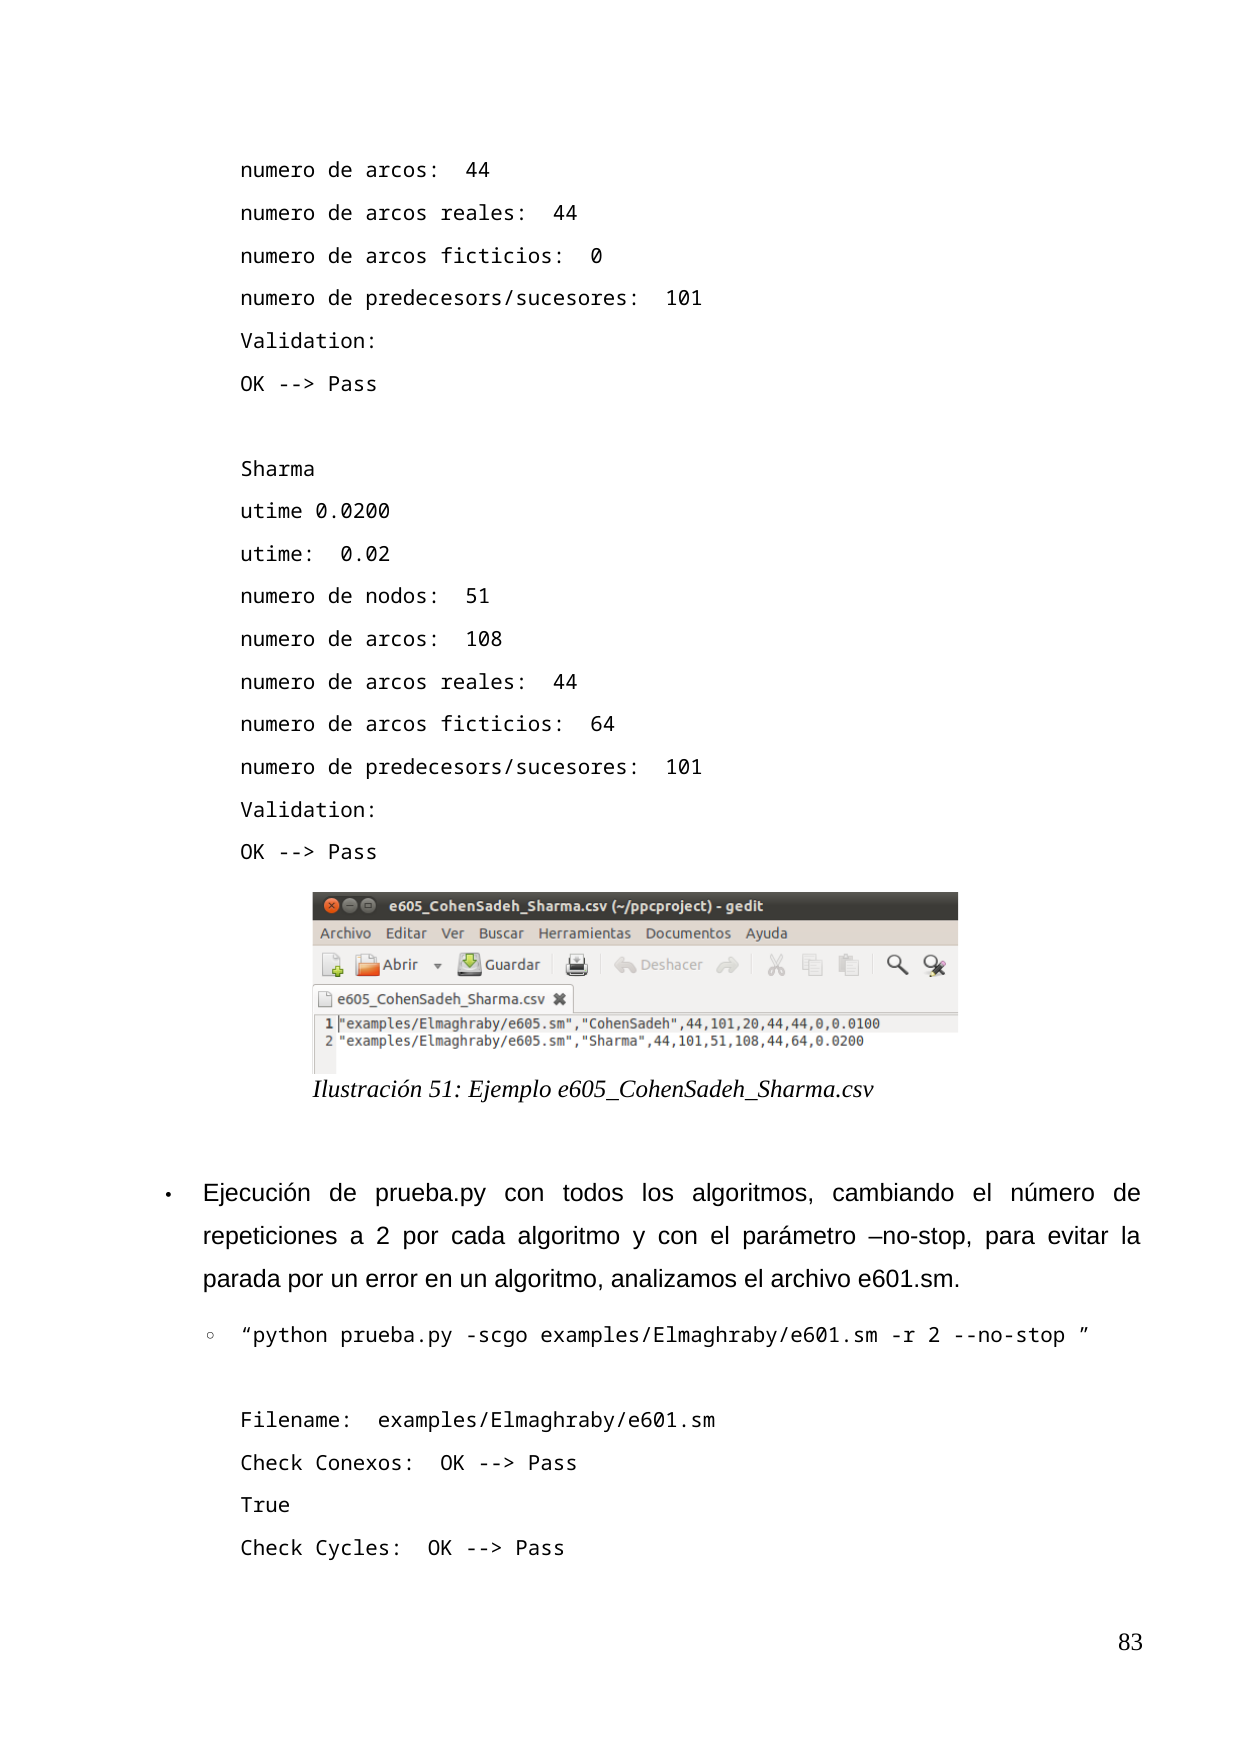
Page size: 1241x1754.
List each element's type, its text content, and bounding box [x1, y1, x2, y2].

list numero de predecesors/sucesores: 101 [203, 283, 1143, 312]
list numero de arcos reales: 44 [203, 198, 1143, 227]
list numero de arcos reales: 44 [203, 667, 1143, 695]
list utime 0.0200 [203, 496, 1143, 525]
list numero de arcos: 108 [203, 624, 1143, 653]
list Check Cycles: OK --> Pass [203, 1533, 1143, 1561]
list “python prueba.py -scgo examples/Elmaghraby/e601.sm -r 2 --no-stop ” [203, 1320, 1143, 1348]
list True [203, 1490, 1143, 1519]
list numero de arcos ficticios: 64 [203, 709, 1143, 738]
list numero de arcos: 44 [203, 156, 1143, 184]
picture [312, 892, 959, 1074]
list Filename: examples/Elmaghraby/e601.sm [203, 1405, 1143, 1434]
list numero de arcos ficticios: 0 [203, 241, 1143, 269]
list Check Conexos: OK --> Pass [203, 1448, 1143, 1476]
list Ejecución de prueba.py con todos los algoritmos, cambiando el número de repeticiones a 2 por cada algoritmo y con el parámetro –no-stop, para evitar la parada por un error en un algoritmo, analizamos el archivo e601.sm. [165, 1178, 1143, 1293]
list numero de nodos: 51 [203, 582, 1143, 610]
list Ilustración 51: Ejemplo e605_CohenSadeh_Sharma.csv [312, 1074, 958, 1102]
list utime: 0.02 [203, 539, 1143, 567]
list Sharma [203, 454, 1143, 482]
list Validation: [203, 326, 1143, 354]
list numero de predecesors/sucesores: 101 [203, 752, 1143, 781]
list OK --> Pass [203, 369, 1143, 397]
list OK --> Pass [203, 837, 1143, 866]
list Validation: [203, 795, 1143, 823]
